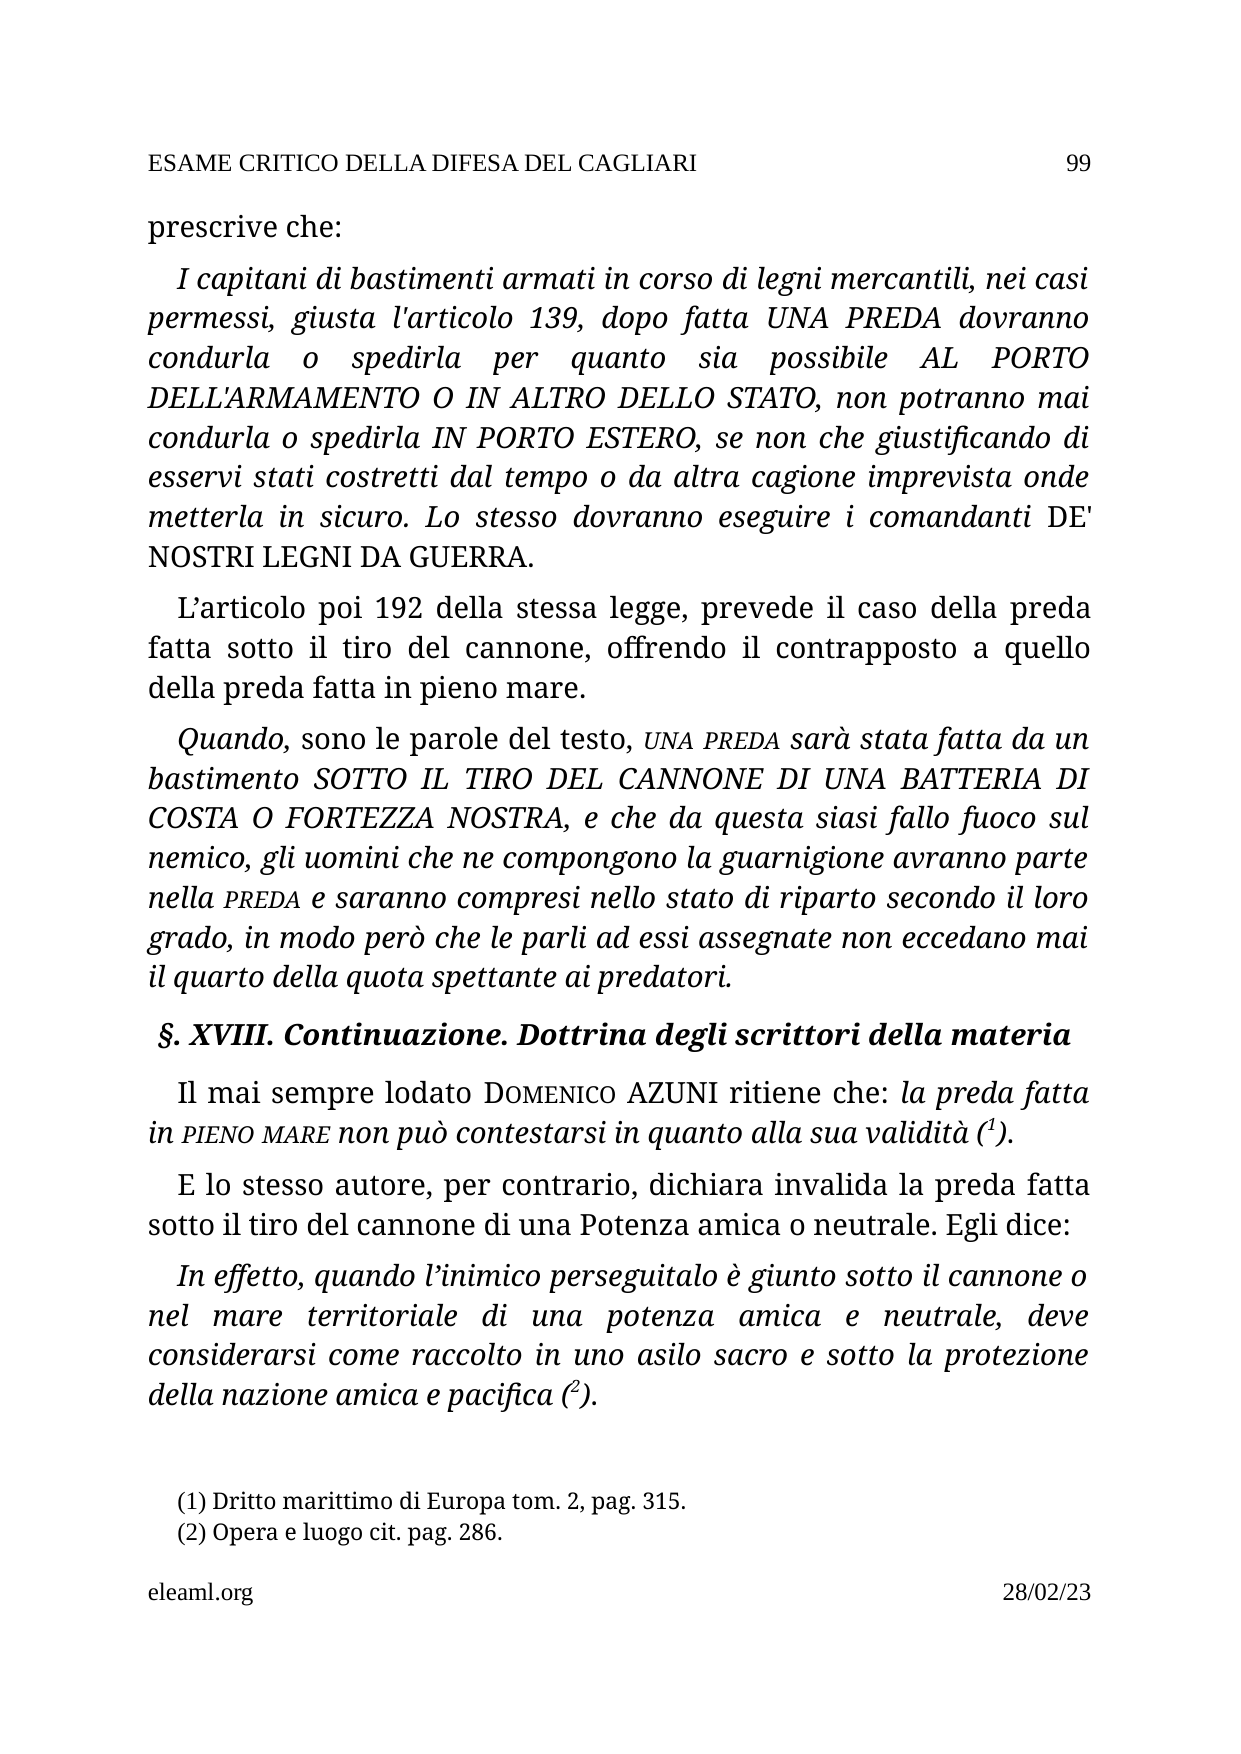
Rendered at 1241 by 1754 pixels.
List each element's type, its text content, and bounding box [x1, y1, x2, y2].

text In effetto, quando l’inimico perseguitalo è giunto sotto il cannone o nel mare territoriale di una potenza amica e neutrale, deve considerarsi come raccolto in uno asilo sacro e sotto la protezione della nazione amica e pacifica (). [148, 1255, 1093, 1414]
text Il mai sempre lodato Domenico AZUNI ritiene che: la preda fatta in pieno mare non può contestarsi in quanto alla sua validità (). [148, 1073, 1093, 1152]
text L’articolo poi 192 della stessa legge, prevede il caso della preda fatta sotto il tiro del cannone, offrendo il contrapposto a quello della preda fatta in pieno mare. [148, 587, 1093, 707]
text prescrive che: [148, 207, 1093, 246]
text E lo stesso autore, per contrario, dichiara invalida la preda fatta sotto il tiro del cannone di una Potenza amica o neutrale. Egli dice: [148, 1164, 1093, 1243]
subtitle §. XVIII. Continuazione. Dottrina degli scrittori della materia [148, 1015, 1093, 1054]
text Dritto marittimo di Europa tom. 2, pag. 315. [148, 1485, 1093, 1516]
text Quando, sono le parole del testo, una preda sarà stata fatta da un bastimento SOTTO IL TIRO DEL CANNONE DI UNA BATTERIA DI COSTA O FORTEZZA NOSTRA, e che da questa siasi fallo fuoco sul nemico, gli uomini che ne compongono la guarnigione avranno parte nella preda e saranno compresi nello stato di riparto secondo il loro grado, in modo però che le parli ad essi assegnate non eccedano mai il quarto della quota spettante ai predatori. [148, 718, 1093, 996]
text I capitani di bastimenti armati in corso di legni mercantili, nei casi permessi, giusta l'articolo 139, dopo fatta UNA PREDA dovranno condurla o spedirla per quanto sia possibile AL PORTO DELL'ARMAMENTO O IN ALTRO DELLO STATO, non potranno mai condurla o spedirla IN PORTO ESTERO, se non che giustificando di esservi stati costretti dal tempo o da altra cagione imprevista onde metterla in sicuro. Lo stesso dovranno eseguire i comandanti DE' NOSTRI LEGNI DA GUERRA. [148, 258, 1093, 576]
text Opera e luogo cit. pag. 286. [148, 1516, 1093, 1547]
